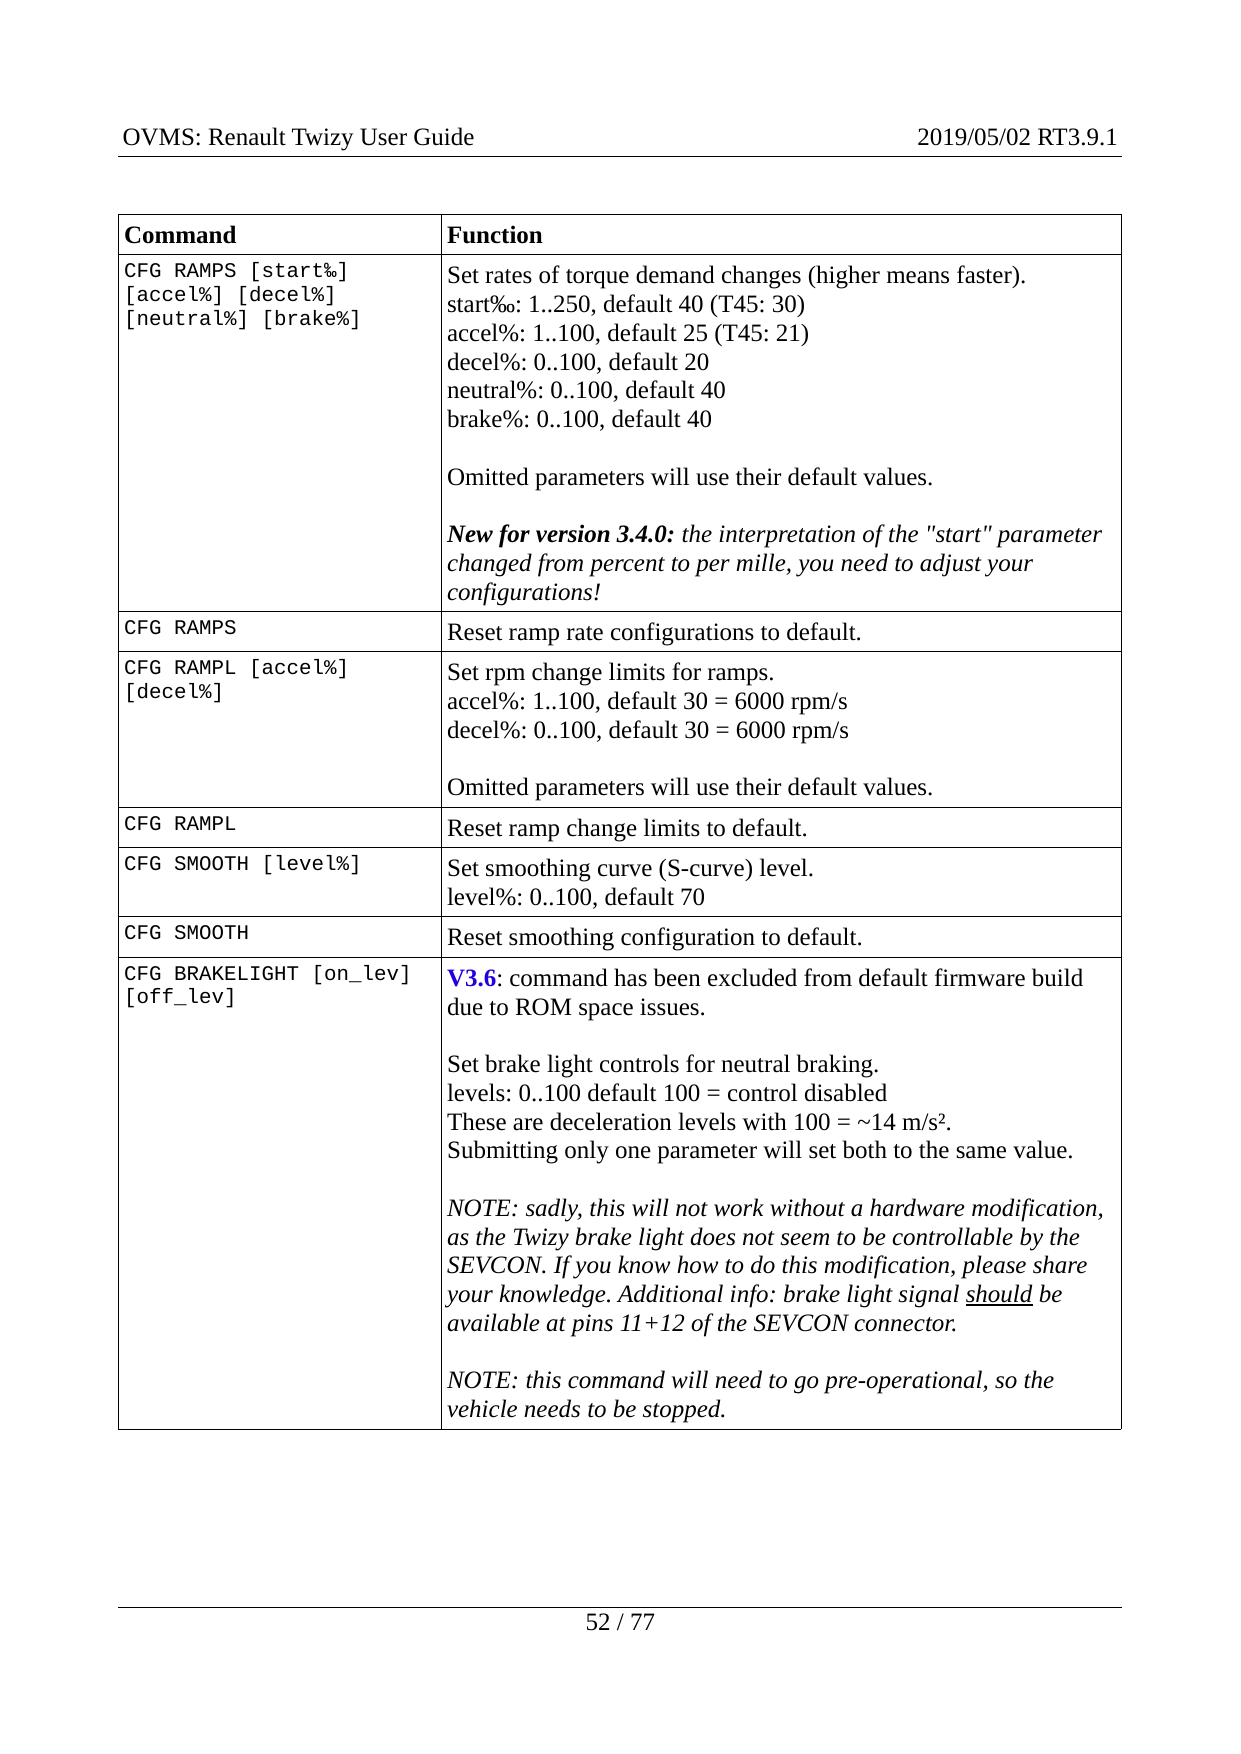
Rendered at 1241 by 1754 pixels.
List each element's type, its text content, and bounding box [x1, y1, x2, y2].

table_cell CFG RAMPS [119, 612, 441, 651]
table_cell Reset ramp rate configurations to default. [442, 612, 1121, 651]
table_cell V3.6: command has been excluded from default firmware build due to ROM space issues. Set brake light controls for neutral braking. levels: 0..100 default 100 = control disabled These are deceleration levels with 100 = ~14 m/s². Submitting only one parameter will set both to the same value. NOTE: sadly, this will not work without a hardware modification, as the Twizy brake light does not seem to be controllable by the SEVCON. If you know how to do this modification, please share your knowledge. Additional info: brake light signal should be available at pins 11+12 of the SEVCON connector. NOTE: this command will need to go pre-operational, so the vehicle needs to be stopped. [442, 958, 1121, 1428]
table_cell Set rpm change limits for ramps. accel%: 1..100, default 30 = 6000 rpm/s decel%: 0..100, default 30 = 6000 rpm/s Omitted parameters will use their default values. [442, 652, 1121, 807]
table_cell CFG RAMPL [accel%] [decel%] [119, 652, 441, 807]
table_cell CFG RAMPL [119, 808, 441, 847]
table_header Function [442, 215, 1121, 254]
table_cell Set smoothing curve (S-curve) level. level%: 0..100, default 70 [442, 848, 1121, 916]
table_cell Set rates of torque demand changes (higher means faster). start‰: 1..250, default 40 (T45: 30) accel%: 1..100, default 25 (T45: 21) decel%: 0..100, default 20 neutral%: 0..100, default 40 brake%: 0..100, default 40 Omitted parameters will use their default values. New for version 3.4.0: the interpretation of the "start" parameter changed from percent to per mille, you need to adjust your configurations! [442, 255, 1121, 611]
table_cell CFG SMOOTH [119, 917, 441, 957]
table_cell Reset smoothing configuration to default. [442, 917, 1121, 957]
table_header Command [119, 215, 441, 254]
table_cell CFG BRAKELIGHT [on_lev] [off_lev] [119, 958, 441, 1428]
table_cell CFG RAMPS [start‰] [accel%] [decel%] [neutral%] [brake%] [119, 255, 441, 611]
table_cell Reset ramp change limits to default. [442, 808, 1121, 847]
table_cell CFG SMOOTH [level%] [119, 848, 441, 916]
